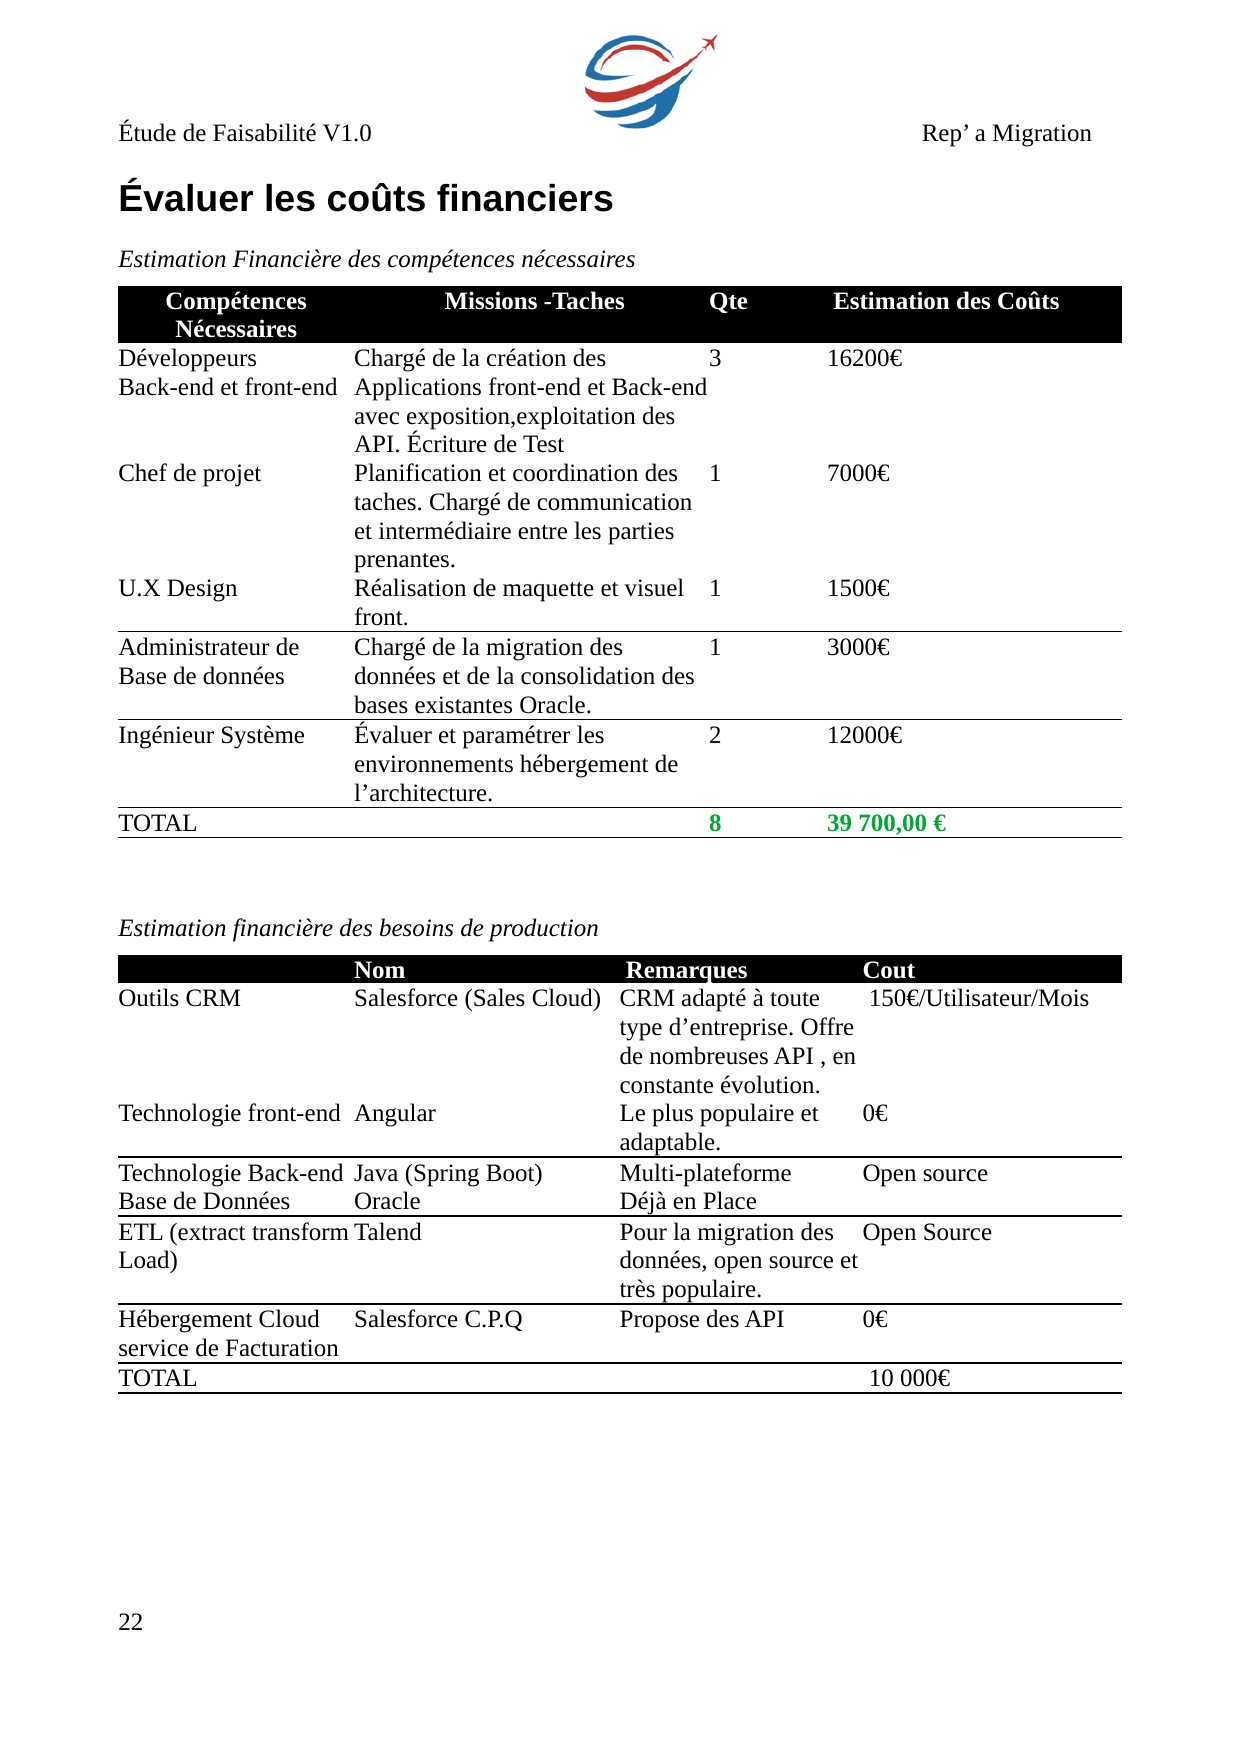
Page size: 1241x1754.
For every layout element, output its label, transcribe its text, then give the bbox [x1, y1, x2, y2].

table_cell Open Source [862, 1217, 1122, 1303]
table_cell 150€/Utilisateur/Mois [862, 984, 1122, 1098]
table_cell Pour la migration des données, open source et très populaire. [619, 1217, 862, 1303]
table_cell Chargé de la migration des données et de la consolidation des bases existantes Oracle. [354, 632, 709, 718]
table_cell Outils CRM [118, 984, 354, 1098]
table_header Cout [862, 955, 1122, 983]
table_header Nom [354, 955, 619, 983]
table_cell Ingénieur Système [118, 720, 354, 806]
table_cell Évaluer et paramétrer les environnements hébergement de l’architecture. [354, 720, 709, 806]
table_cell Talend [354, 1217, 619, 1303]
table_cell [862, 1186, 1122, 1215]
table_cell Angular [354, 1099, 619, 1156]
table_cell 16200€ [827, 343, 1122, 458]
table_cell 1 [709, 458, 827, 573]
table_header [118, 955, 354, 983]
table_cell CRM adapté à toute type d’entreprise. Offre de nombreuses API , en constante évolution. [619, 984, 862, 1098]
table_cell Base de Données [118, 1186, 354, 1215]
table_cell 2 [709, 720, 827, 806]
table_cell Le plus populaire et adaptable. [619, 1099, 862, 1156]
table_cell 39 700,00 € [827, 808, 1122, 837]
text Estimation Financière des compétences nécessaires [118, 244, 1122, 273]
table_cell Propose des API [619, 1305, 862, 1362]
table_cell TOTAL [118, 1364, 354, 1392]
subtitle Évaluer les coûts financiers [118, 176, 1122, 219]
table_cell Salesforce C.P.Q [354, 1305, 619, 1362]
table_cell Technologie Back-end [118, 1158, 354, 1186]
table_cell Déjà en Place [619, 1186, 862, 1215]
table_cell 0€ [862, 1305, 1122, 1362]
table_cell 3000€ [827, 632, 1122, 718]
table_cell Java (Spring Boot) [354, 1158, 619, 1186]
table_cell Réalisation de maquette et visuel front. [354, 573, 709, 631]
table_cell 1500€ [827, 573, 1122, 631]
table_cell Salesforce (Sales Cloud) [354, 984, 619, 1098]
table_cell 8 [709, 808, 827, 837]
table_cell TOTAL [118, 808, 354, 837]
table_header Estimation des Coûts [827, 286, 1122, 343]
table_header Qte [709, 286, 827, 343]
table_cell Chef de projet [118, 458, 354, 573]
table_cell 1 [709, 573, 827, 631]
picture [577, 14, 723, 155]
table_cell Administrateur de Base de données [118, 632, 354, 718]
table_cell Oracle [354, 1186, 619, 1215]
table_cell 7000€ [827, 458, 1122, 573]
table_cell Planification et coordination des taches. Chargé de communication et intermédiaire entre les parties prenantes. [354, 458, 709, 573]
table_cell Technologie front-end [118, 1099, 354, 1156]
table_cell Open source [862, 1158, 1122, 1186]
table_header Remarques [619, 955, 862, 983]
text Estimation financière des besoins de production [118, 913, 1122, 942]
table_header Compétences Nécessaires [118, 286, 354, 343]
table_cell [354, 1364, 619, 1392]
table_cell Chargé de la création des Applications front-end et Back-end avec exposition,exploitation des API. Écriture de Test [354, 343, 709, 458]
table_header Missions -Taches [354, 286, 709, 343]
table_cell 12000€ [827, 720, 1122, 806]
table_cell 1 [709, 632, 827, 718]
table_cell [354, 808, 709, 837]
table_cell Multi-plateforme [619, 1158, 862, 1186]
table_cell 0€ [862, 1099, 1122, 1156]
table_cell Développeurs Back-end et front-end [118, 343, 354, 458]
table_cell [619, 1364, 862, 1392]
table_cell 10 000€ [862, 1364, 1122, 1392]
table_cell 3 [709, 343, 827, 458]
table_cell ETL (extract transform Load) [118, 1217, 354, 1303]
table_cell Hébergement Cloud service de Facturation [118, 1305, 354, 1362]
table_cell U.X Design [118, 573, 354, 631]
